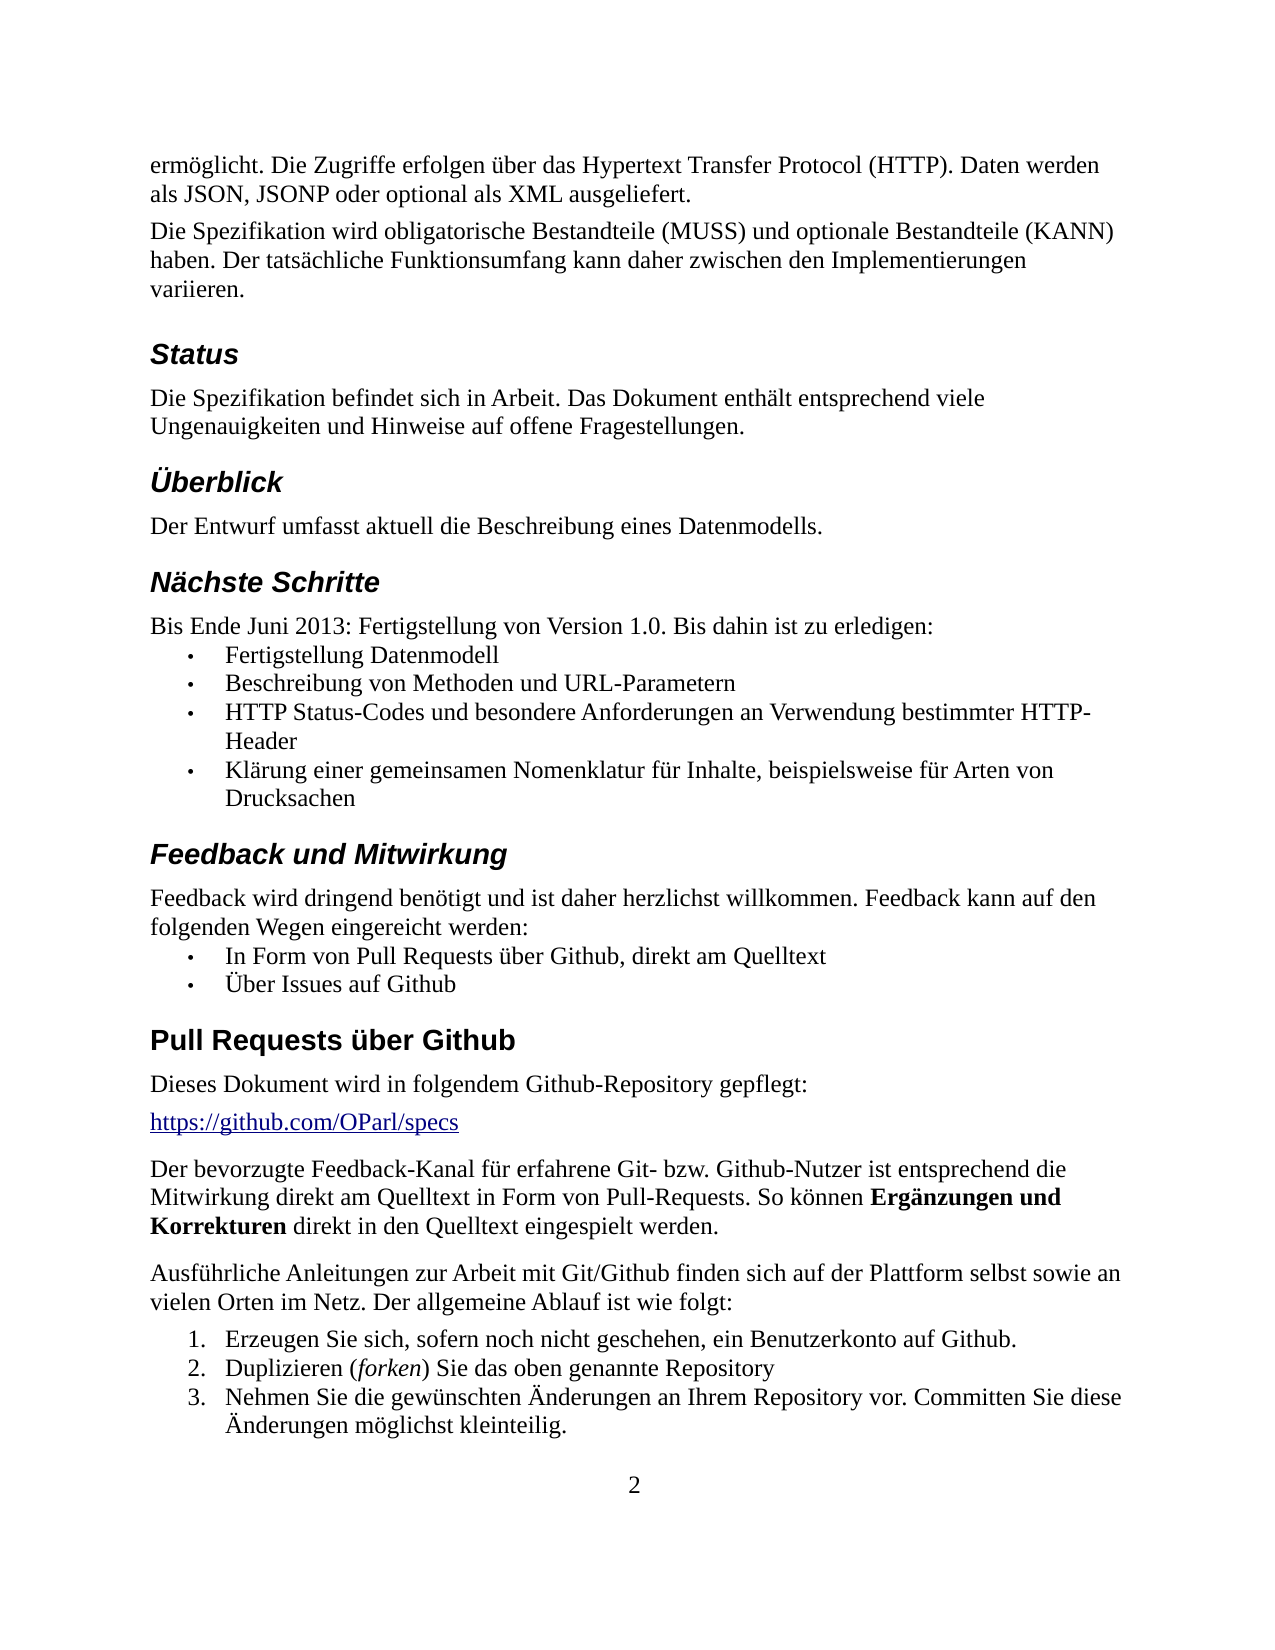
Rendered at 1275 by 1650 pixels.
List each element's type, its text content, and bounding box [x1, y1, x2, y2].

text Feedback wird dringend benötigt und ist daher herzlichst willkommen. Feedback kann auf den folgenden Wegen eingereicht werden: [150, 883, 1125, 941]
text Der bevorzugte Feedback-Kanal für erfahrene Git- bzw. Github-Nutzer ist entsprechend die Mitwirkung direkt am Quelltext in Form von Pull-Requests. So können Ergänzungen und Korrekturen direkt in den Quelltext eingespielt werden. [150, 1154, 1125, 1240]
text Die Spezifikation wird obligatorische Bestandteile (MUSS) und optionale Bestandteile (KANN) haben. Der tatsächliche Funktionsumfang kann daher zwischen den Implementierungen variieren. [150, 216, 1125, 303]
list Fertigstellung Datenmodell [187, 640, 1125, 668]
list Klärung einer gemeinsamen Nomenklatur für Inhalte, beispielsweise für Arten von Drucksachen [187, 755, 1125, 812]
text ermöglicht. Die Zugriffe erfolgen über das Hypertext Transfer Protocol (HTTP). Daten werden als JSON, JSONP oder optional als XML ausgeliefert. [150, 150, 1125, 207]
subtitle Status [150, 337, 1125, 370]
list Duplizieren (forken) Sie das oben genannte Repository [187, 1353, 1125, 1382]
subtitle Feedback und Mitwirkung [150, 837, 1125, 871]
list Erzeugen Sie sich, sofern noch nicht geschehen, ein Benutzerkonto auf Github. [187, 1324, 1125, 1353]
text Dieses Dokument wird in folgendem Github-Repository gepflegt: [150, 1069, 1125, 1098]
text Die Spezifikation befindet sich in Arbeit. Das Dokument enthält entsprechend viele Ungenauigkeiten und Hinweise auf offene Fragestellungen. [150, 383, 1125, 440]
subtitle Überblick [150, 465, 1125, 499]
list HTTP Status-Codes und besondere Anforderungen an Verwendung bestimmter HTTP-Header [187, 697, 1125, 755]
text Bis Ende Juni 2013: Fertigstellung von Version 1.0. Bis dahin ist zu erledigen: [150, 611, 1125, 640]
text Ausführliche Anleitungen zur Arbeit mit Git/Github finden sich auf der Plattform selbst sowie an vielen Orten im Netz. Der allgemeine Ablauf ist wie folgt: [150, 1258, 1125, 1315]
text Der Entwurf umfasst aktuell die Beschreibung eines Datenmodells. [150, 511, 1125, 540]
list In Form von Pull Requests über Github, direkt am Quelltext [187, 941, 1125, 969]
list Über Issues auf Github [187, 969, 1125, 998]
list Nehmen Sie die gewünschten Änderungen an Ihrem Repository vor. Committen Sie diese Änderungen möglichst kleinteilig. [187, 1382, 1125, 1439]
subtitle Pull Requests über Github [150, 1023, 1125, 1057]
list Beschreibung von Methoden und URL-Parametern [187, 668, 1125, 697]
text https://github.com/OParl/specs [150, 1107, 1125, 1136]
subtitle Nächste Schritte [150, 565, 1125, 598]
